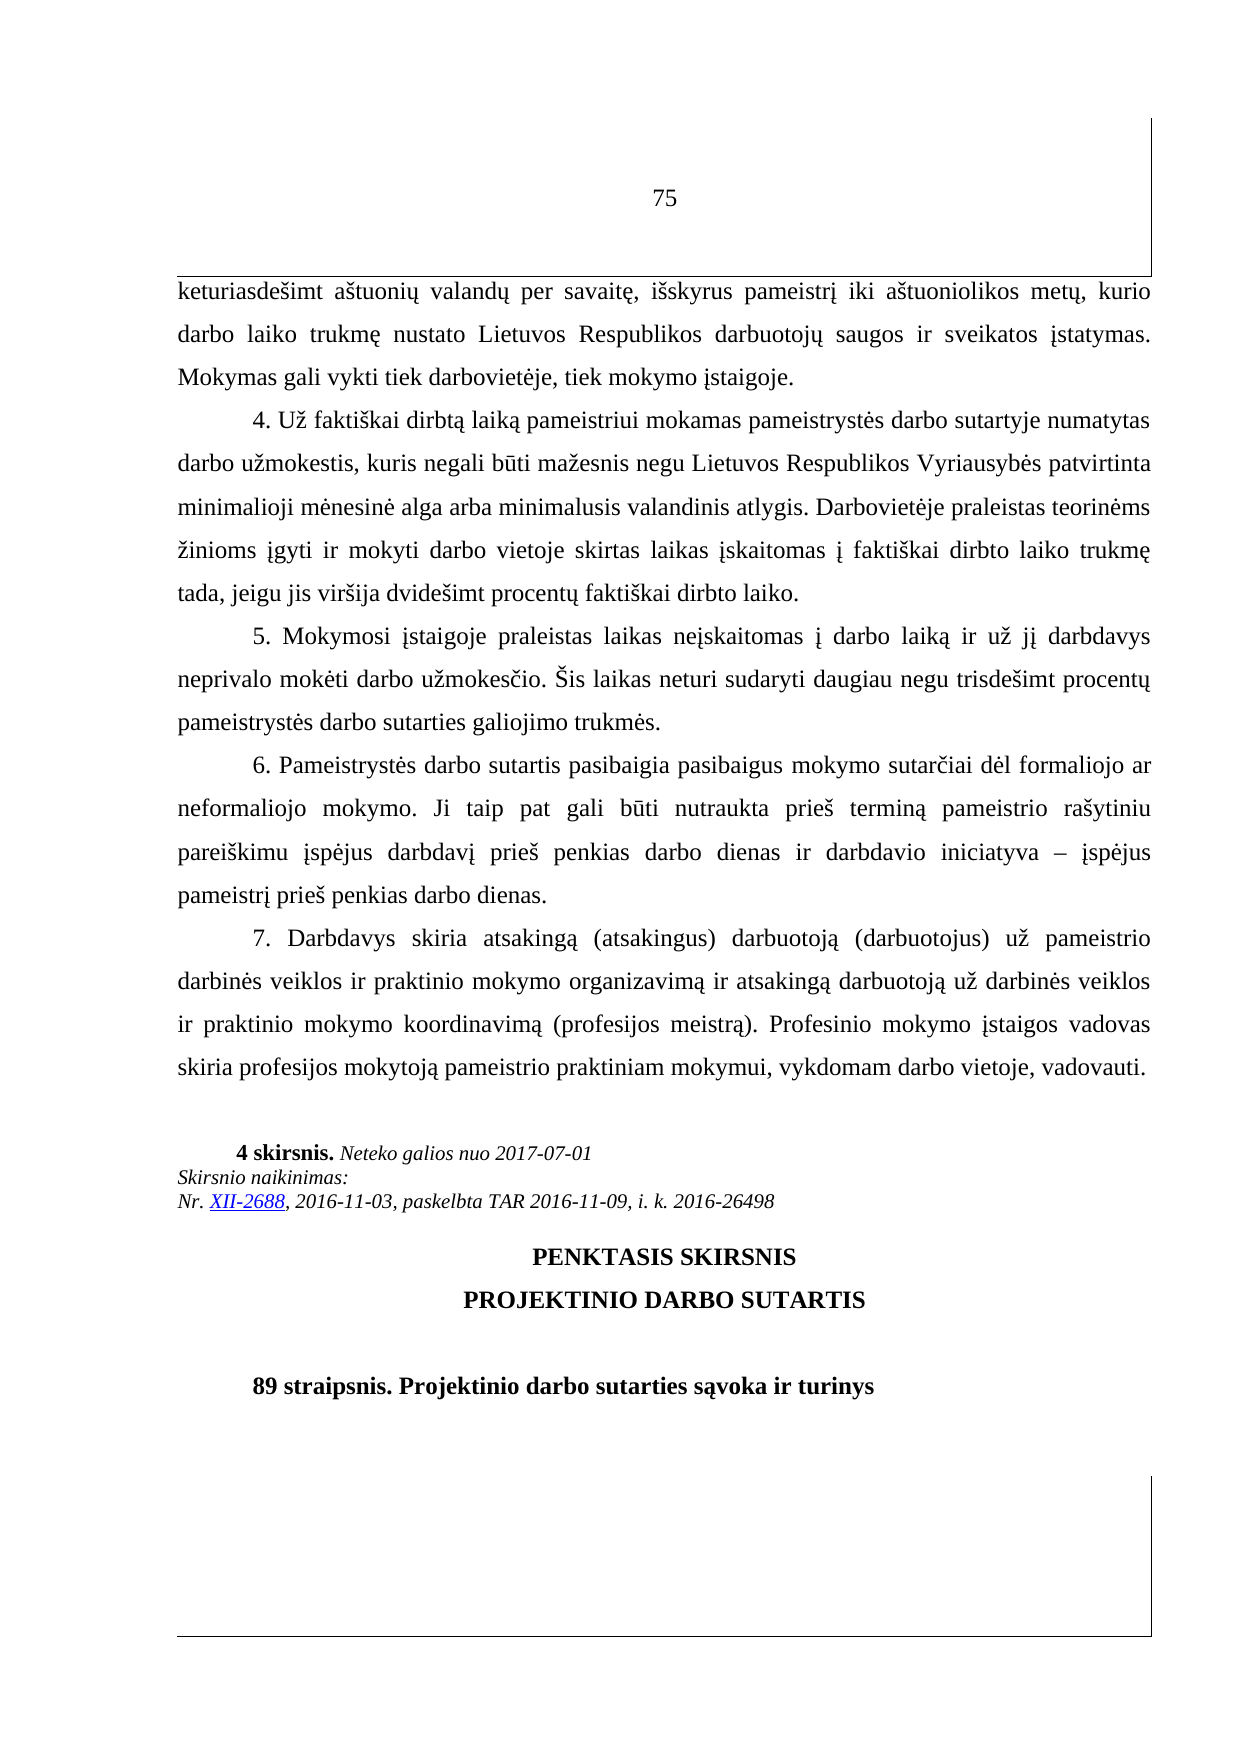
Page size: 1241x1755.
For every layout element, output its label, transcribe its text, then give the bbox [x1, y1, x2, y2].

text PROJEKTINIO DARBO SUTARTIS [177, 1285, 1152, 1314]
text keturiasdešimt aštuonių valandų per savaitę, išskyrus pameistrį iki aštuoniolikos metų, kurio darbo laiko trukmę nustato Lietuvos Respublikos darbuotojų saugos ir sveikatos įstatymas. Mokymas gali vykti tiek darbovietėje, tiek mokymo įstaigoje. [177, 276, 1152, 391]
text 6. Pameistrystės darbo sutartis pasibaigia pasibaigus mokymo sutarčiai dėl formaliojo ar neformaliojo mokymo. Ji taip pat gali būti nutraukta prieš terminą pameistrio rašytiniu pareiškimu įspėjus darbdavį prieš penkias darbo dienas ir darbdavio iniciatyva – įspėjus pameistrį prieš penkias darbo dienas. [177, 750, 1152, 908]
text 5. Mokymosi įstaigoje praleistas laikas neįskaitomas į darbo laiką ir už jį darbdavys neprivalo mokėti darbo užmokesčio. Šis laikas neturi sudaryti daugiau negu trisdešimt procentų pameistrystės darbo sutarties galiojimo trukmės. [177, 621, 1152, 736]
subtitle 89 straipsnis. Projektinio darbo sutarties sąvoka ir turinys [177, 1371, 1152, 1400]
text Skirsnio naikinimas: [177, 1165, 1152, 1189]
text PENKTASIS SKIRSNIS [177, 1242, 1152, 1271]
text 4 skirsnis. Neteko galios nuo 2017-07-01 [177, 1138, 1152, 1165]
text Nr. XII-2688, 2016-11-03, paskelbta TAR 2016-11-09, i. k. 2016-26498 [177, 1189, 1152, 1213]
text 4. Už faktiškai dirbtą laiką pameistriui mokamas pameistrystės darbo sutartyje numatytas darbo užmokestis, kuris negali būti mažesnis negu Lietuvos Respublikos Vyriausybės patvirtinta minimalioji mėnesinė alga arba minimalusis valandinis atlygis. Darbovietėje praleistas teorinėms žinioms įgyti ir mokyti darbo vietoje skirtas laikas įskaitomas į faktiškai dirbto laiko trukmę tada, jeigu jis viršija dvidešimt procentų faktiškai dirbto laiko. [177, 405, 1152, 607]
text 7. Darbdavys skiria atsakingą (atsakingus) darbuotoją (darbuotojus) už pameistrio darbinės veiklos ir praktinio mokymo organizavimą ir atsakingą darbuotoją už darbinės veiklos ir praktinio mokymo koordinavimą (profesijos meistrą). Profesinio mokymo įstaigos vadovas skiria profesijos mokytoją pameistrio praktiniam mokymui, vykdomam darbo vietoje, vadovauti. [177, 923, 1152, 1081]
